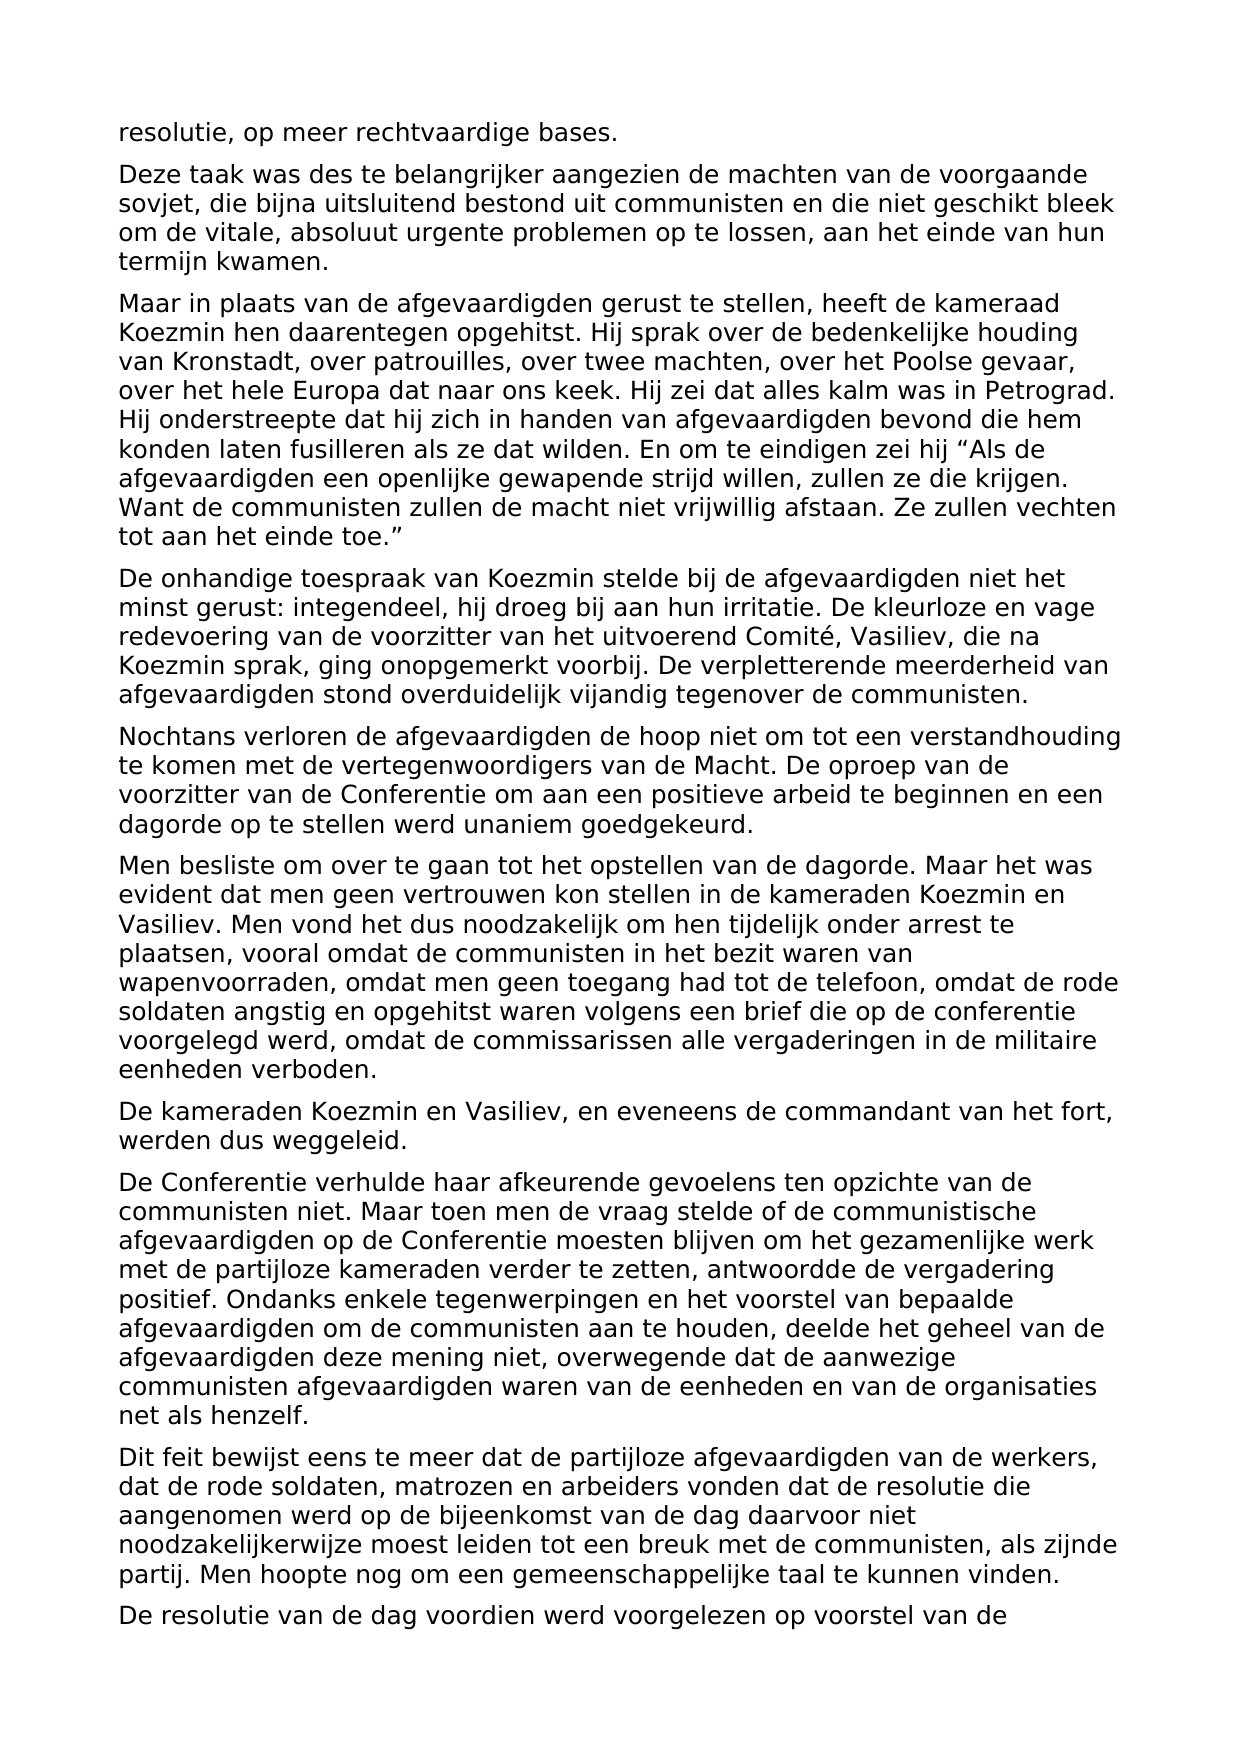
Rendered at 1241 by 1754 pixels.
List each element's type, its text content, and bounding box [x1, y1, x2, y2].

text De Conferentie verhulde haar afkeurende gevoelens ten opzichte van de communisten niet. Maar toen men de vraag stelde of de communistische afgevaardigden op de Conferentie moesten blijven om het gezamenlijke werk met de partijloze kameraden verder te zetten, antwoordde de vergadering positief. Ondanks enkele tegenwerpingen en het voorstel van bepaalde afgevaardigden om de communisten aan te houden, deelde het geheel van de afgevaardigden deze mening niet, overwegende dat de aanwezige communisten afgevaardigden waren van de eenheden en van de organisaties net als henzelf. [118, 1168, 1122, 1431]
text Dit feit bewijst eens te meer dat de partijloze afgevaardigden van de werkers, dat de rode soldaten, matrozen en arbeiders vonden dat de resolutie die aangenomen werd op de bijeenkomst van de dag daarvoor niet noodzakelijkerwijze moest leiden tot een breuk met de communisten, als zijnde partij. Men hoopte nog om een gemeenschappelijke taal te kunnen vinden. [118, 1443, 1122, 1589]
text De resolutie van de dag voordien werd voorgelezen op voorstel van de [118, 1601, 1122, 1631]
text Men besliste om over te gaan tot het opstellen van de dagorde. Maar het was evident dat men geen vertrouwen kon stellen in de kameraden Koezmin en Vasiliev. Men vond het dus noodzakelijk om hen tijdelijk onder arrest te plaatsen, vooral omdat de communisten in het bezit waren van wapenvoorraden, omdat men geen toegang had tot de telefoon, omdat de rode soldaten angstig en opgehitst waren volgens een brief die op de conferentie voorgelegd werd, omdat de commissarissen alle vergaderingen in de militaire eenheden verboden. [118, 851, 1122, 1085]
text Deze taak was des te belangrijker aangezien de machten van de voorgaande sovjet, die bijna uitsluitend bestond uit communisten en die niet geschikt bleek om de vitale, absoluut urgente problemen op te lossen, aan het einde van hun termijn kwamen. [118, 160, 1122, 276]
text De onhandige toespraak van Koezmin stelde bij de afgevaardigden niet het minst gerust: integendeel, hij droeg bij aan hun irritatie. De kleurloze en vage redevoering van de voorzitter van het uitvoerend Comité, Vasiliev, die na Koezmin sprak, ging onopgemerkt voorbij. De verpletterende meerderheid van afgevaardigden stond overduidelijk vijandig tegenover de communisten. [118, 564, 1122, 710]
text Nochtans verloren de afgevaardigden de hoop niet om tot een verstandhouding te komen met de vertegenwoordigers van de Macht. De oproep van de voorzitter van de Conferentie om aan een positieve arbeid te beginnen en een dagorde op te stellen werd unaniem goedgekeurd. [118, 722, 1122, 839]
text De kameraden Koezmin en Vasiliev, en eveneens de commandant van het fort, werden dus weggeleid. [118, 1097, 1122, 1156]
text resolutie, op meer rechtvaardige bases. [118, 118, 1122, 147]
text Maar in plaats van de afgevaardigden gerust te stellen, heeft de kameraad Koezmin hen daarentegen opgehitst. Hij sprak over de bedenkelijke houding van Kronstadt, over patrouilles, over twee machten, over het Poolse gevaar, over het hele Europa dat naar ons keek. Hij zei dat alles kalm was in Petrograd. Hij onderstreepte dat hij zich in handen van afgevaardigden bevond die hem konden laten fusilleren als ze dat wilden. En om te eindigen zei hij “Als de afgevaardigden een openlijke gewapende strijd willen, zullen ze die krijgen. Want de communisten zullen de macht niet vrijwillig afstaan. Ze zullen vechten tot aan het einde toe.” [118, 289, 1122, 551]
